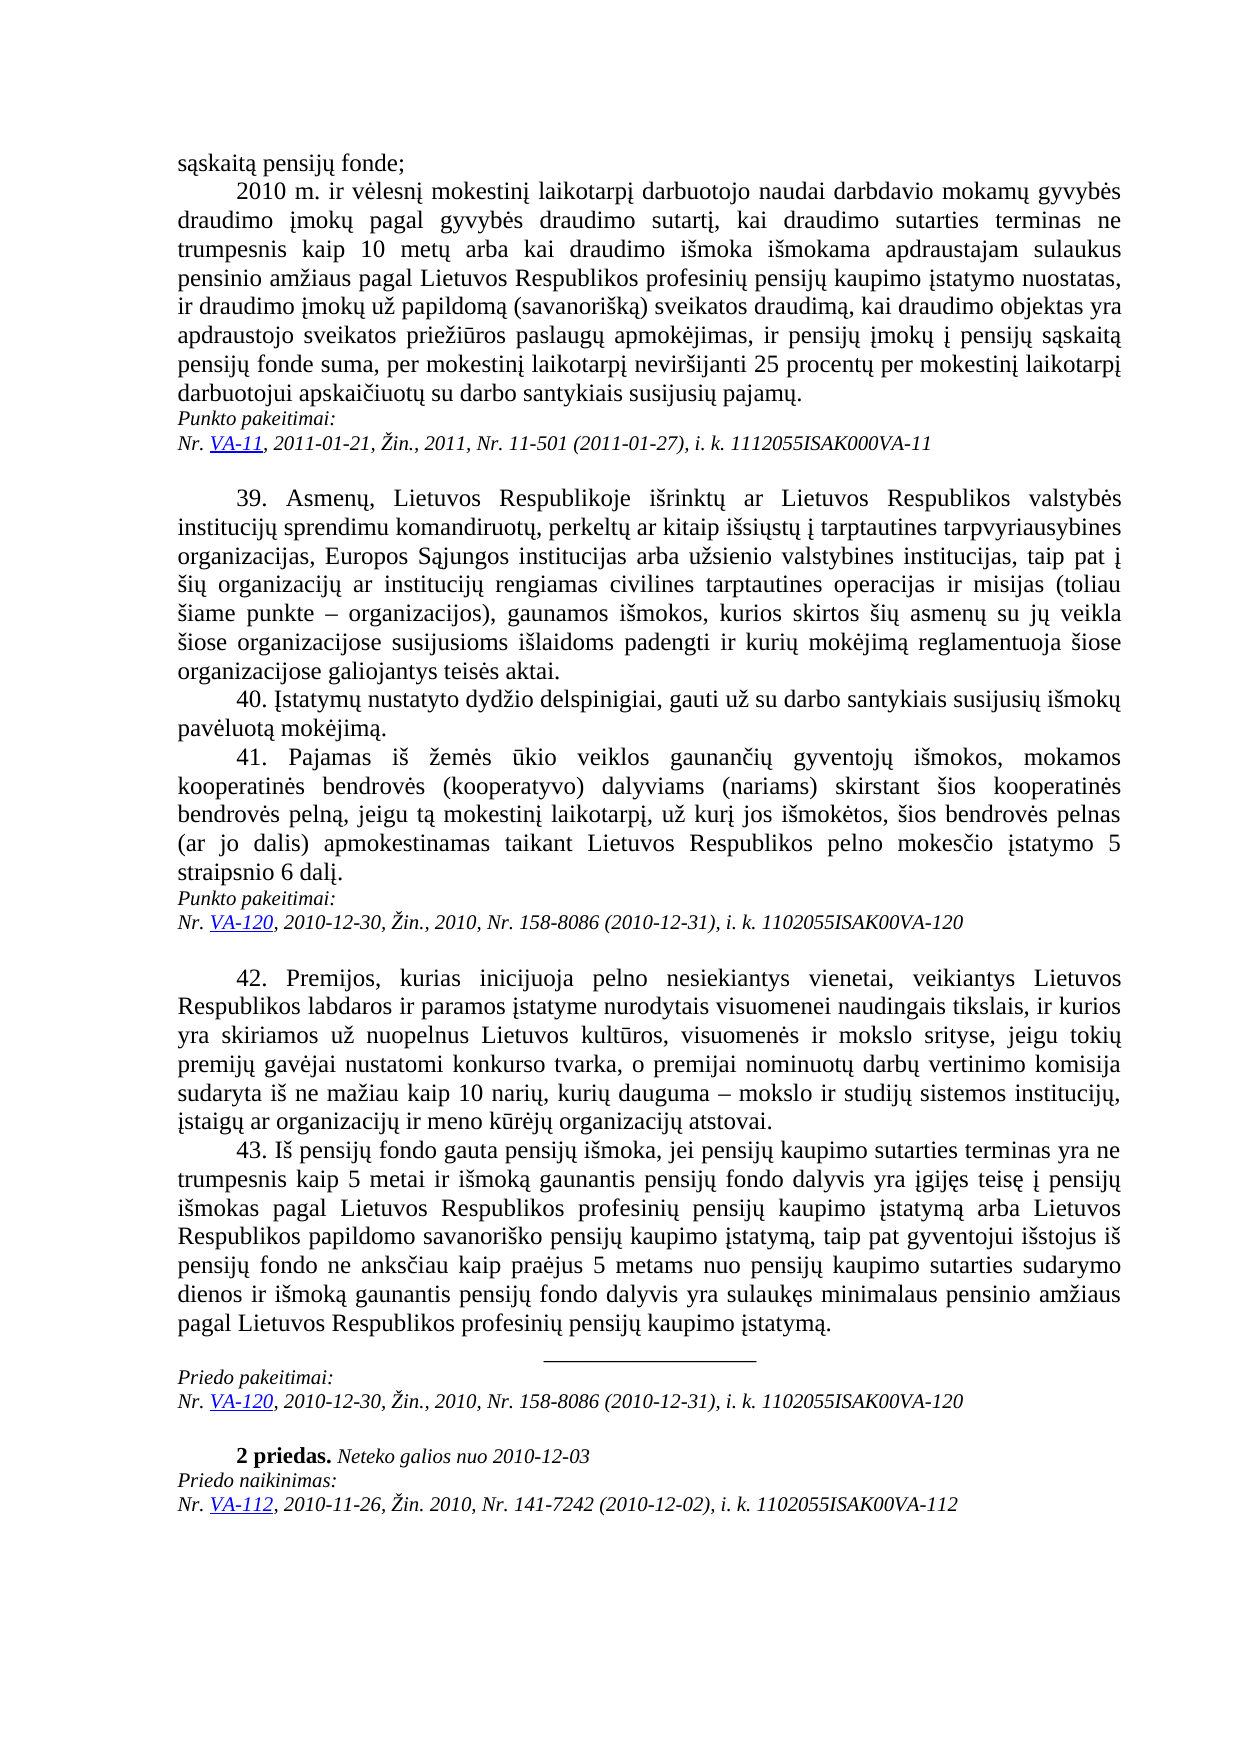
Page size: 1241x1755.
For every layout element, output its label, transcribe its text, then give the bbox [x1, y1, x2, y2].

text 40. Įstatymų nustatyto dydžio delspinigiai, gauti už su darbo santykiais susijusių išmokų pavėluotą mokėjimą. [177, 684, 1122, 742]
text Punkto pakeitimai: [177, 886, 1122, 910]
text 2010 m. ir vėlesnį mokestinį laikotarpį darbuotojo naudai darbdavio mokamų gyvybės draudimo įmokų pagal gyvybės draudimo sutartį, kai draudimo sutarties terminas ne trumpesnis kaip 10 metų arba kai draudimo išmoka išmokama apdraustajam sulaukus pensinio amžiaus pagal Lietuvos Respublikos profesinių pensijų kaupimo įstatymo nuostatas, ir draudimo įmokų už papildomą (savanorišką) sveikatos draudimą, kai draudimo objektas yra apdraustojo sveikatos priežiūros paslaugų apmokėjimas, ir pensijų įmokų į pensijų sąskaitą pensijų fonde suma, per mokestinį laikotarpį neviršijanti 25 procentų per mokestinį laikotarpį darbuotojui apskaičiuotų su darbo santykiais susijusių pajamų. [177, 176, 1122, 406]
text Nr. VA-120, 2010-12-30, Žin., 2010, Nr. 158-8086 (2010-12-31), i. k. 1102055ISAK00VA-120 [177, 910, 1122, 934]
text 41. Pajamas iš žemės ūkio veiklos gaunančių gyventojų išmokos, mokamos kooperatinės bendrovės (kooperatyvo) dalyviams (nariams) skirstant šios kooperatinės bendrovės pelną, jeigu tą mokestinį laikotarpį, už kurį jos išmokėtos, šios bendrovės pelnas (ar jo dalis) apmokestinamas taikant Lietuvos Respublikos pelno mokesčio įstatymo 5 straipsnio 6 dalį. [177, 742, 1122, 886]
text Nr. VA-120, 2010-12-30, Žin., 2010, Nr. 158-8086 (2010-12-31), i. k. 1102055ISAK00VA-120 [177, 1389, 1122, 1413]
text _________________ [177, 1336, 1122, 1365]
text 39. Asmenų, Lietuvos Respublikoje išrinktų ar Lietuvos Respublikos valstybės institucijų sprendimu komandiruotų, perkeltų ar kitaip išsiųstų į tarptautines tarpvyriausybines organizacijas, Europos Sąjungos institucijas arba užsienio valstybines institucijas, taip pat į šių organizacijų ar institucijų rengiamas civilines tarptautines operacijas ir misijas (toliau šiame punkte – organizacijos), gaunamos išmokos, kurios skirtos šių asmenų su jų veikla šiose organizacijose susijusioms išlaidoms padengti ir kurių mokėjimą reglamentuoja šiose organizacijose galiojantys teisės aktai. [177, 483, 1122, 684]
text Nr. VA-112, 2010-11-26, Žin. 2010, Nr. 141-7242 (2010-12-02), i. k. 1102055ISAK00VA-112 [177, 1492, 1122, 1516]
text Priedo pakeitimai: [177, 1365, 1122, 1389]
text 42. Premijos, kurias inicijuoja pelno nesiekiantys vienetai, veikiantys Lietuvos Respublikos labdaros ir paramos įstatyme nurodytais visuomenei naudingais tikslais, ir kurios yra skiriamos už nuopelnus Lietuvos kultūros, visuomenės ir mokslo srityse, jeigu tokių premijų gavėjai nustatomi konkurso tvarka, o premijai nominuotų darbų vertinimo komisija sudaryta iš ne mažiau kaip 10 narių, kurių dauguma – mokslo ir studijų sistemos institucijų, įstaigų ar organizacijų ir meno kūrėjų organizacijų atstovai. [177, 963, 1122, 1135]
text Nr. VA-11, 2011-01-21, Žin., 2011, Nr. 11-501 (2011-01-27), i. k. 1112055ISAK000VA-11 [177, 430, 1122, 454]
text Punkto pakeitimai: [177, 406, 1122, 430]
text 2 priedas. Neteko galios nuo 2010-12-03 [177, 1442, 1122, 1468]
text 43. Iš pensijų fondo gauta pensijų išmoka, jei pensijų kaupimo sutarties terminas yra ne trumpesnis kaip 5 metai ir išmoką gaunantis pensijų fondo dalyvis yra įgijęs teisę į pensijų išmokas pagal Lietuvos Respublikos profesinių pensijų kaupimo įstatymą arba Lietuvos Respublikos papildomo savanoriško pensijų kaupimo įstatymą, taip pat gyventojui išstojus iš pensijų fondo ne anksčiau kaip praėjus 5 metams nuo pensijų kaupimo sutarties sudarymo dienos ir išmoką gaunantis pensijų fondo dalyvis yra sulaukęs minimalaus pensinio amžiaus pagal Lietuvos Respublikos profesinių pensijų kaupimo įstatymą. [177, 1135, 1122, 1336]
text sąskaitą pensijų fonde; [177, 148, 1122, 176]
text Priedo naikinimas: [177, 1468, 1122, 1492]
